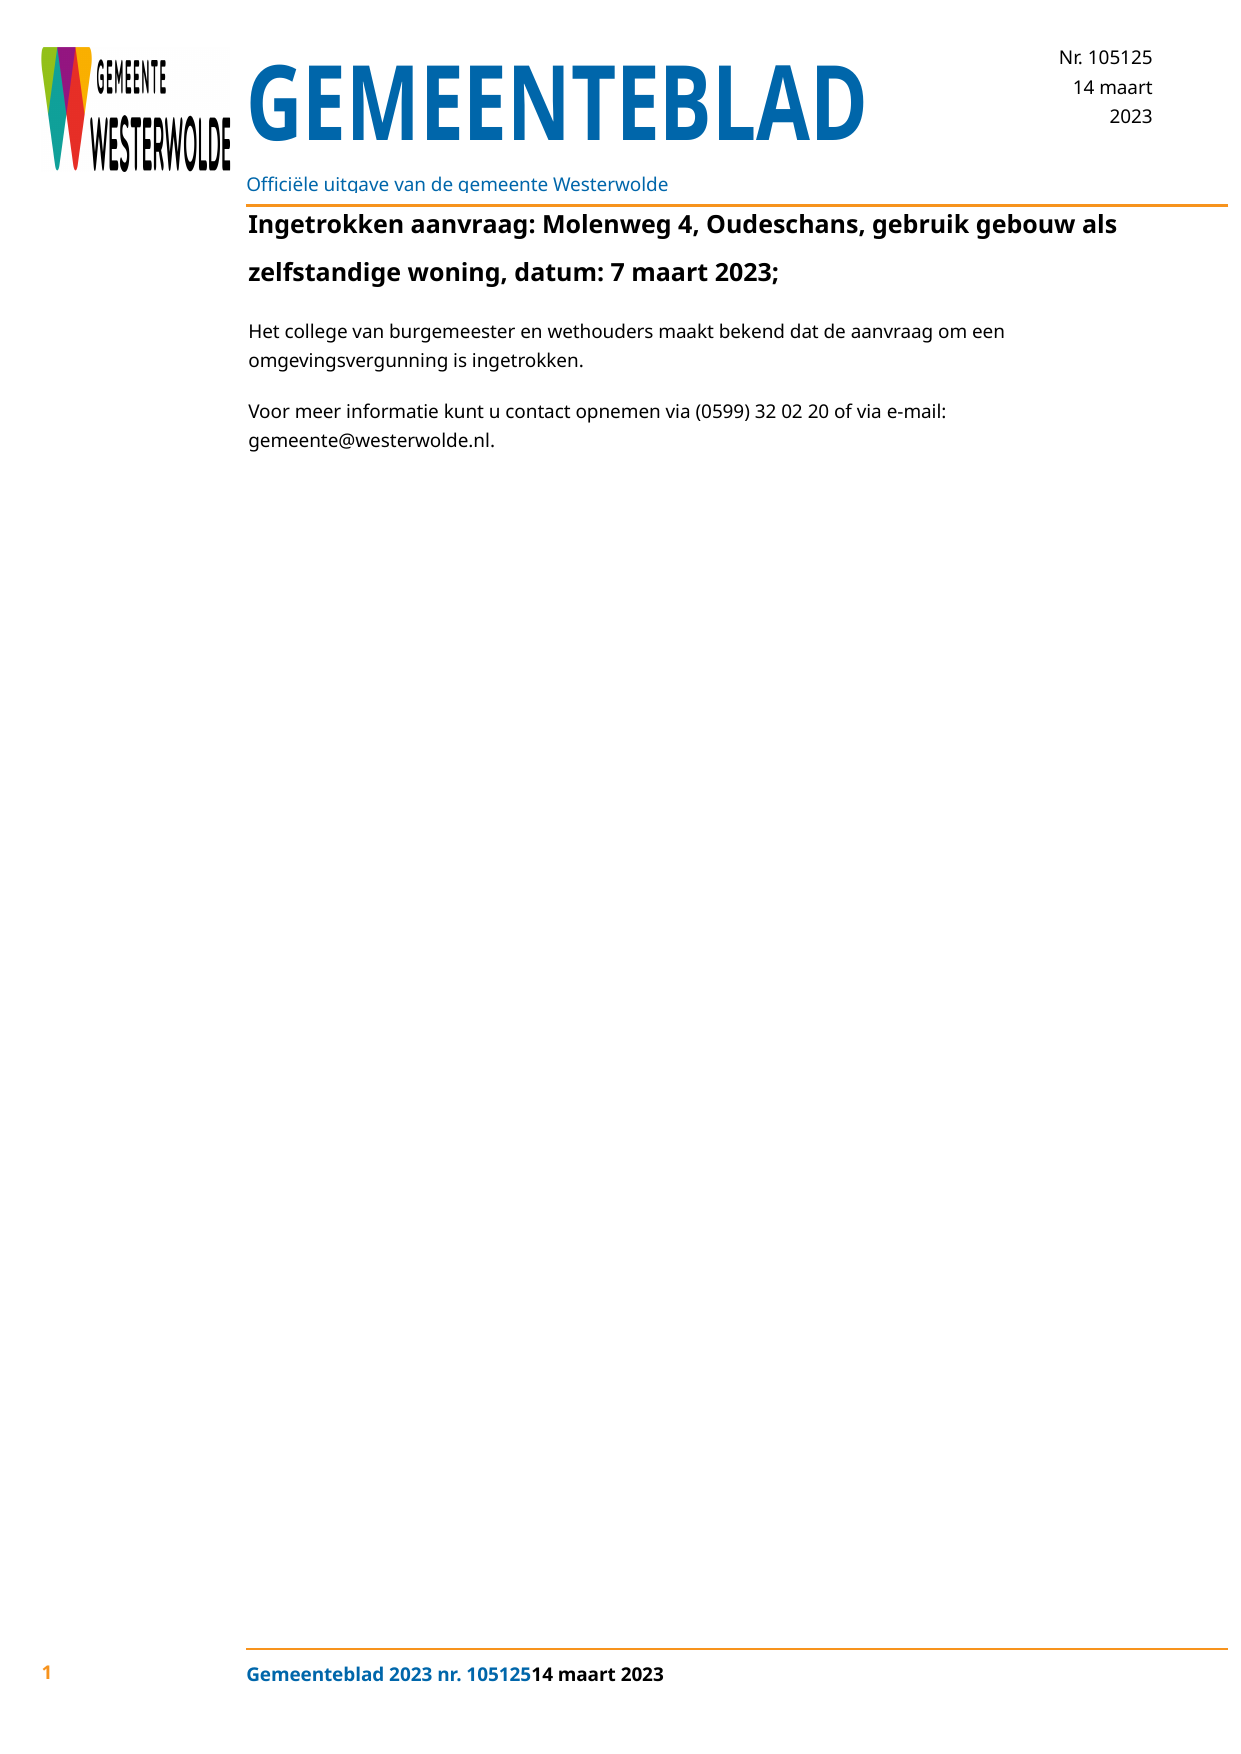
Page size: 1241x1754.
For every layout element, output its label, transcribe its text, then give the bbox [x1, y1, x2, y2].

text Het college van burgemeester en wethouders maakt bekend dat de aanvraag om een omgevingsvergunning is ingetrokken. [248, 318, 1152, 373]
picture [41, 47, 231, 172]
text Ingetrokken aanvraag: Molenweg 4, Oudeschans, gebruik gebouw als zelfstandige woning, datum: 7 maart 2023; [248, 207, 1152, 288]
text Voor meer informatie kunt u contact opnemen via (0599) 32 02 20 of via e-mail: gemeente@westerwolde.nl. [248, 398, 1152, 453]
